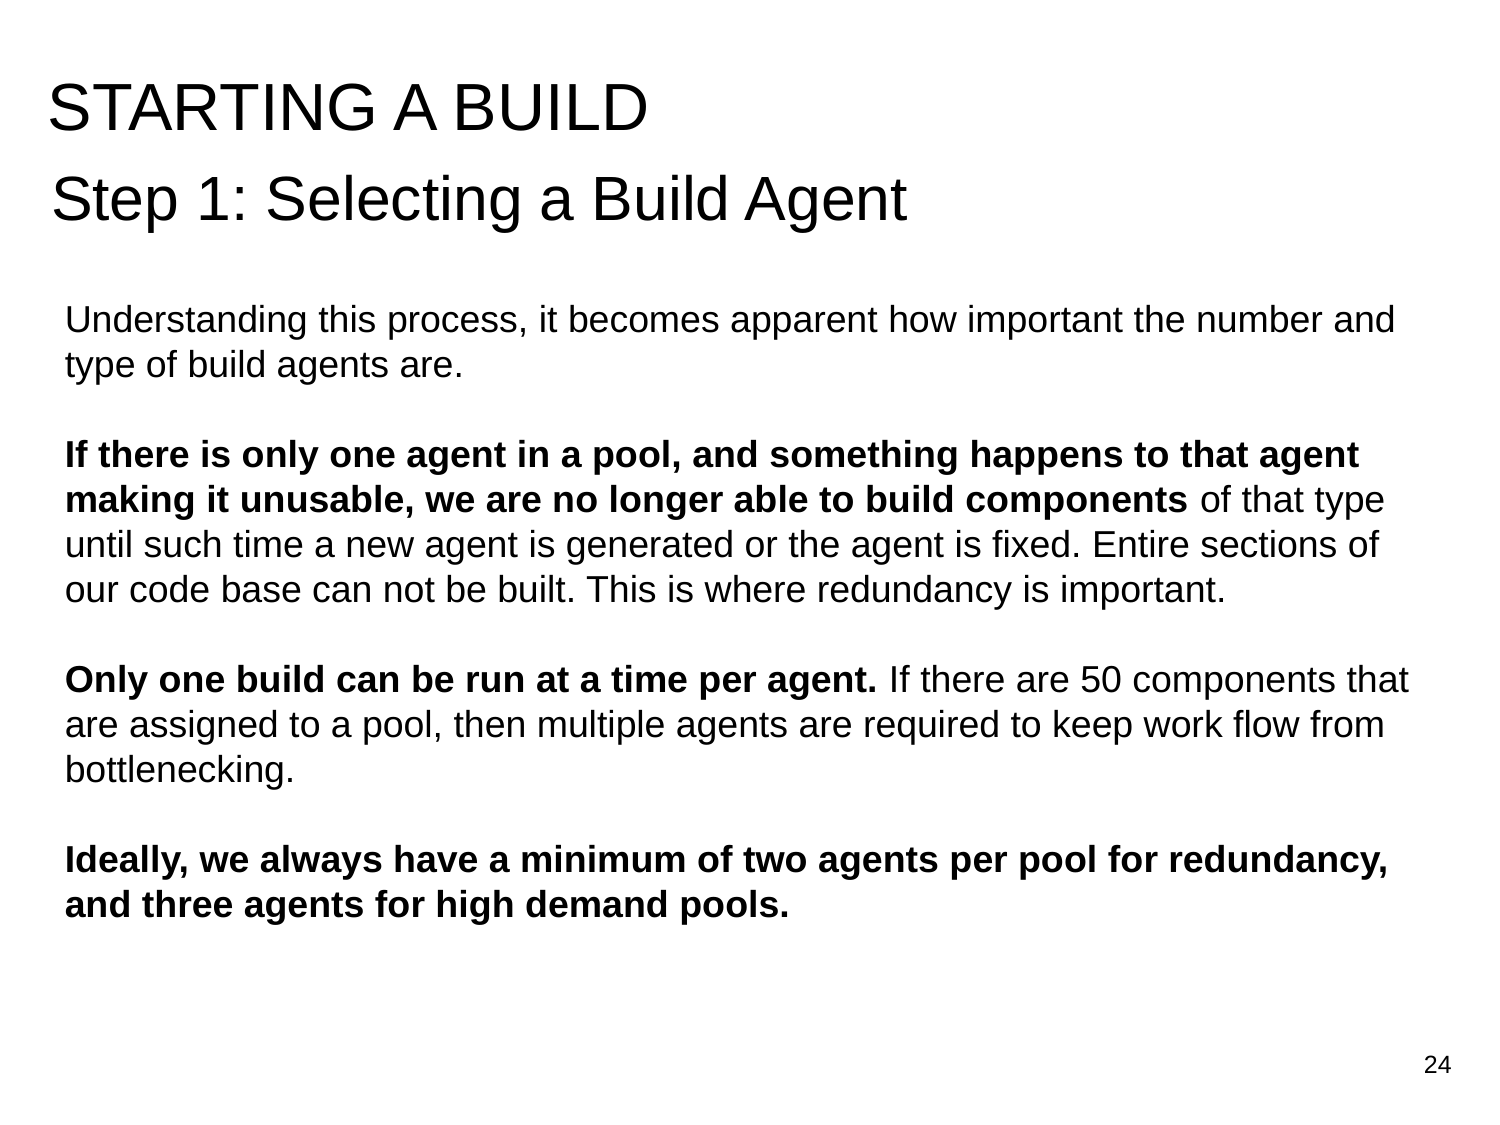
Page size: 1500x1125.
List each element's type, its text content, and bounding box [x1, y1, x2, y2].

title Starting a build [48, 57, 1452, 150]
list Step 1: Selecting a Build Agent [48, 150, 1452, 241]
text_box Understanding this process, it becomes apparent how important the number and type of build agents are. If there is only one agent in a pool, and something happens to that agent making it unusable, we are no longer able to build components of that type until such time a new agent is generated or the agent is fixed. Entire sections of our code base can not be built. This is where redundancy is important. Only one build can be run at a time per agent. If there are 50 components that are assigned to a pool, then multiple agents are required to keep work flow from bottlenecking. Ideally, we always have a minimum of two agents per pool for redundancy, and three agents for high demand pools. [50, 287, 1450, 933]
slide_number [1325, 1047, 1452, 1080]
